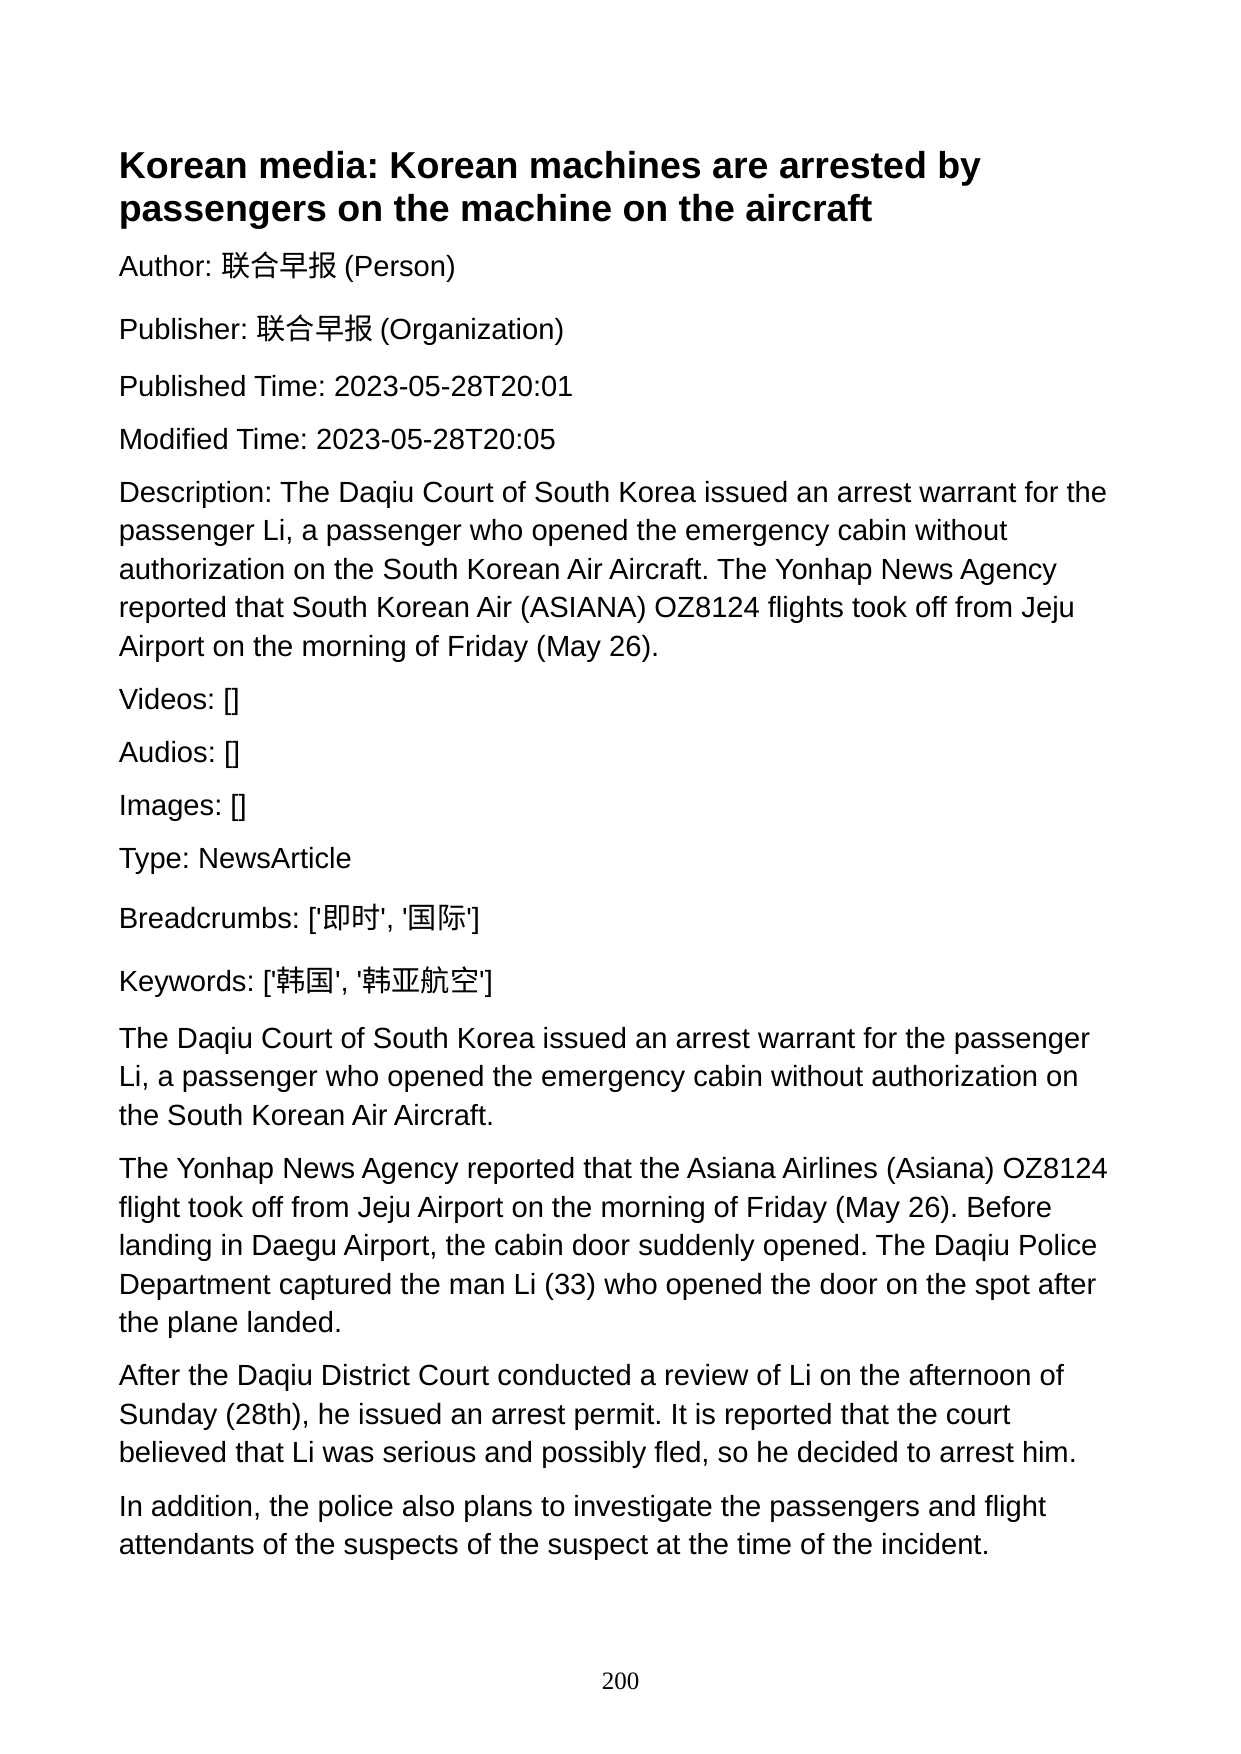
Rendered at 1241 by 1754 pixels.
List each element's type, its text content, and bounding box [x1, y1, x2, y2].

text Breadcrumbs: ['即时', '国际'] [118, 894, 1122, 937]
text Published Time: 2023-05-28T20:01 [118, 368, 1122, 402]
text Images: [] [118, 788, 1122, 822]
text Keywords: ['韩国', '韩亚航空'] [118, 958, 1122, 1000]
subtitle Korean media: Korean machines are arrested by passengers on the machine on the aircraft [118, 143, 1122, 230]
text The Daqiu Court of South Korea issued an arrest warrant for the passenger Li, a passenger who opened the emergency cabin without authorization on the South Korean Air Aircraft. [118, 1021, 1122, 1131]
text Modified Time: 2023-05-28T20:05 [118, 422, 1122, 455]
text Author: 联合早报 (Person) [118, 242, 1122, 284]
text Videos: [] [118, 682, 1122, 716]
text Description: The Daqiu Court of South Korea issued an arrest warrant for the passenger Li, a passenger who opened the emergency cabin without authorization on the South Korean Air Aircraft. The Yonhap News Agency reported that South Korean Air (ASIANA) OZ8124 flights took off from Jeju Airport on the morning of Friday (May 26). [118, 475, 1122, 662]
text Publisher: 联合早报 (Organization) [118, 305, 1122, 348]
text Audios: [] [118, 735, 1122, 769]
text Type: NewsArticle [118, 841, 1122, 875]
text The Yonhap News Agency reported that the Asiana Airlines (Asiana) OZ8124 flight took off from Jeju Airport on the morning of Friday (May 26). Before landing in Daegu Airport, the cabin door suddenly opened. The Daqiu Police Department captured the man Li (33) who opened the door on the spot after the plane landed. [118, 1151, 1122, 1339]
text In addition, the police also plans to investigate the passengers and flight attendants of the suspects of the suspect at the time of the incident. [118, 1488, 1122, 1561]
text After the Daqiu District Court conducted a review of Li on the afternoon of Sunday (28th), he issued an arrest permit. It is reported that the court believed that Li was serious and possibly fled, so he decided to arrest him. [118, 1358, 1122, 1469]
